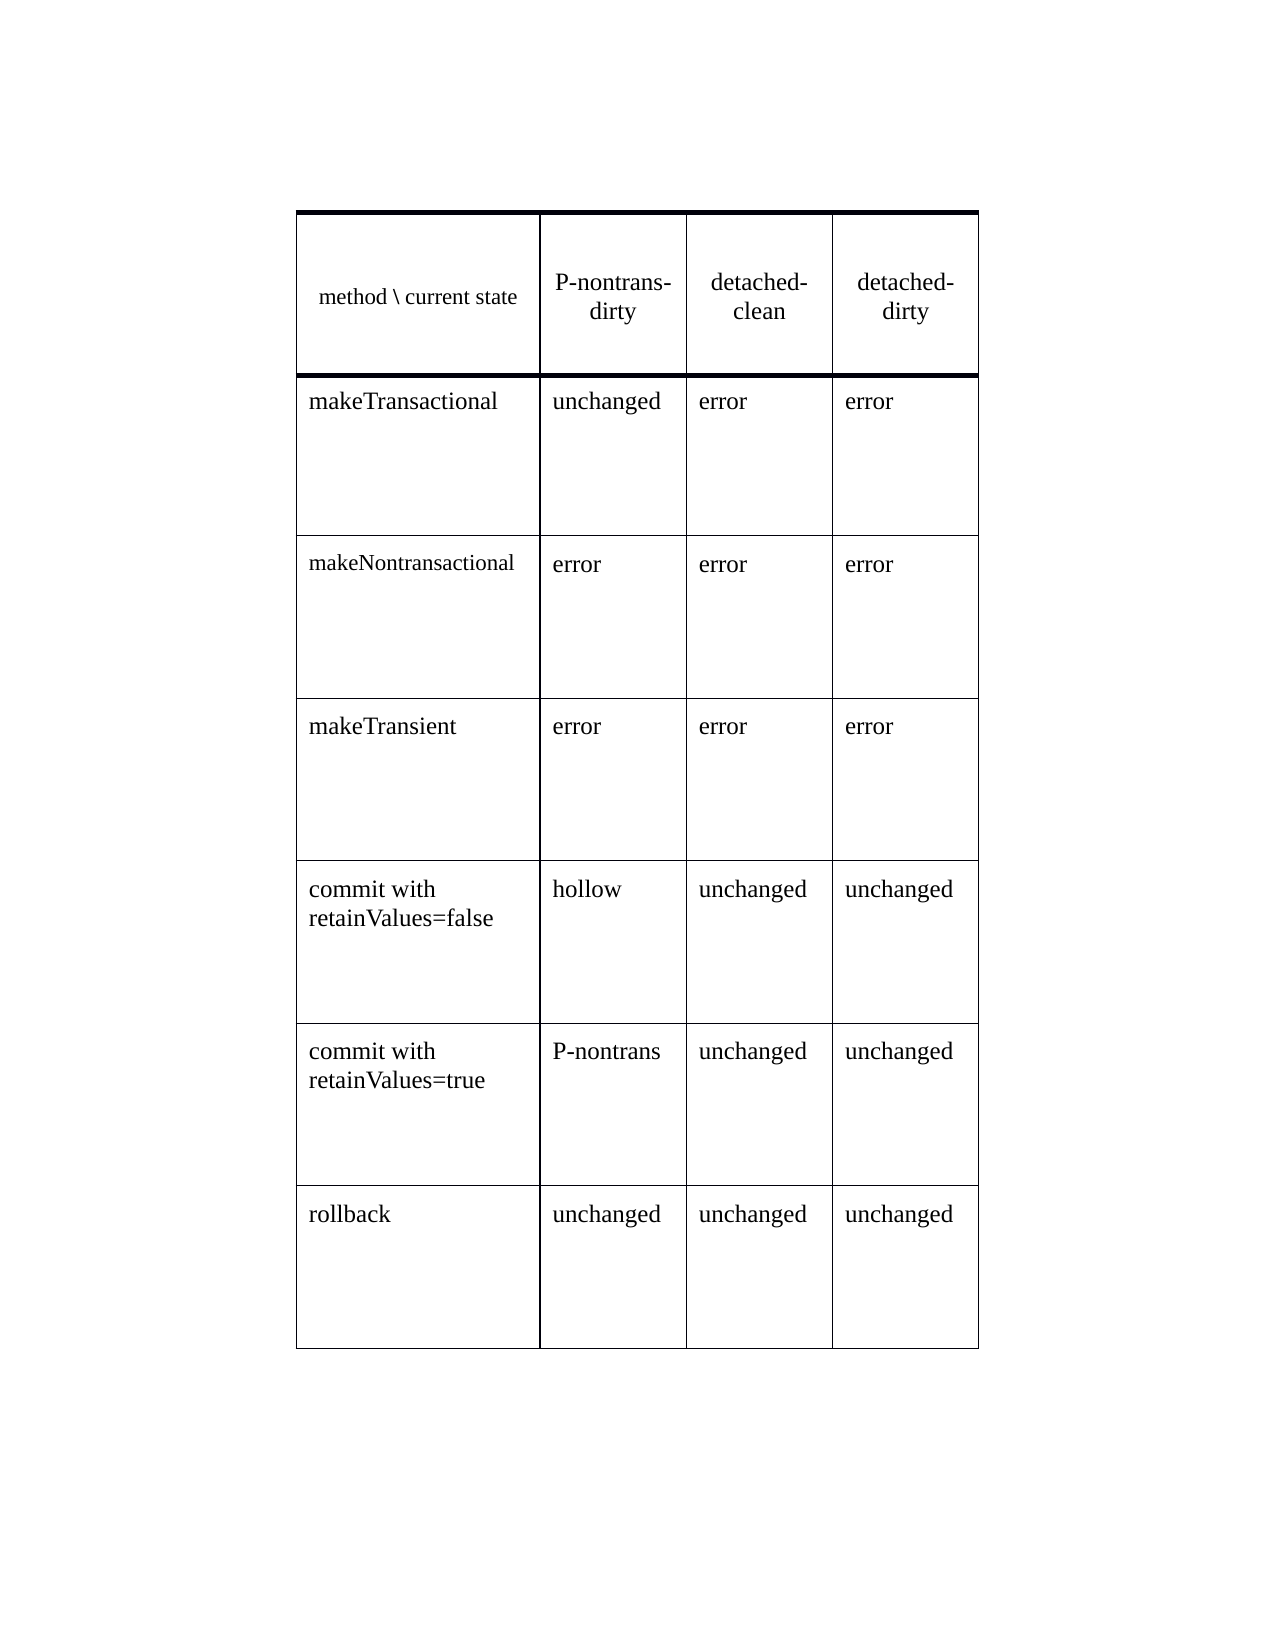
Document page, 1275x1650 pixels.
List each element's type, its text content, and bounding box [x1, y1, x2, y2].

table_cell hollow [541, 861, 686, 1022]
table_cell error [833, 536, 978, 697]
table_cell makeTransactional [297, 378, 539, 535]
table_header detached-clean [687, 215, 832, 372]
table_cell P-nontrans [541, 1024, 686, 1185]
table_cell commit with retainValues=true [297, 1024, 539, 1185]
table_cell unchanged [541, 1186, 686, 1347]
table_cell error [833, 699, 978, 860]
table_cell unchanged [687, 861, 832, 1022]
table_cell error [541, 699, 686, 860]
table_cell error [687, 536, 832, 697]
table_cell commit with retainValues=false [297, 861, 539, 1022]
table_cell makeTransient [297, 699, 539, 860]
table_cell error [687, 699, 832, 860]
table_header detached-dirty [833, 215, 978, 372]
table_cell unchanged [541, 378, 686, 535]
table_cell unchanged [687, 1024, 832, 1185]
table_cell unchanged [687, 1186, 832, 1347]
table_cell error [541, 536, 686, 697]
table_cell unchanged [833, 861, 978, 1022]
table_header method \ current state [297, 215, 539, 372]
table_cell unchanged [833, 1024, 978, 1185]
table_cell error [833, 378, 978, 535]
table_cell makeNontransactional [297, 536, 539, 697]
table_cell error [687, 378, 832, 535]
table_header P-nontrans-dirty [541, 215, 686, 372]
table_cell unchanged [833, 1186, 978, 1347]
table_cell rollback [297, 1186, 539, 1347]
